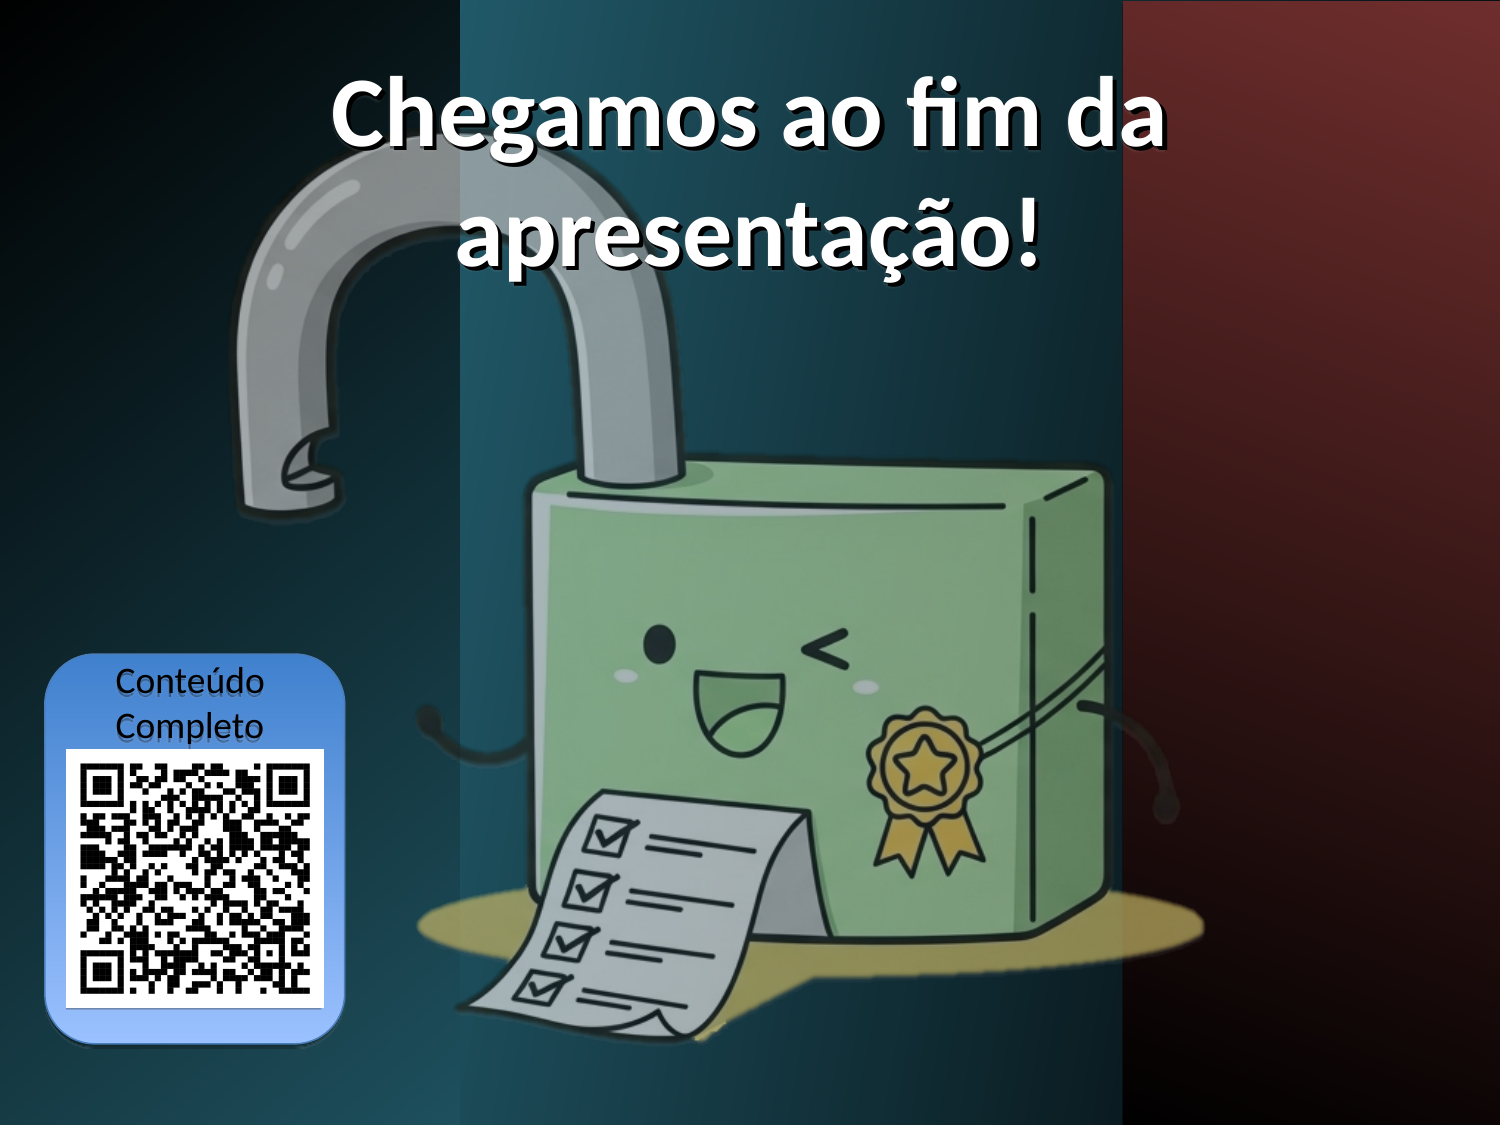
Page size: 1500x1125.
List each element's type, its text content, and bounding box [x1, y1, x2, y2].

picture [0, 0, 1500, 1125]
text_box Conteúdo Completo [100, 648, 289, 755]
text_box Chegamos ao fim da apresentação! [48, 38, 1452, 297]
text_box [44, 654, 345, 1044]
